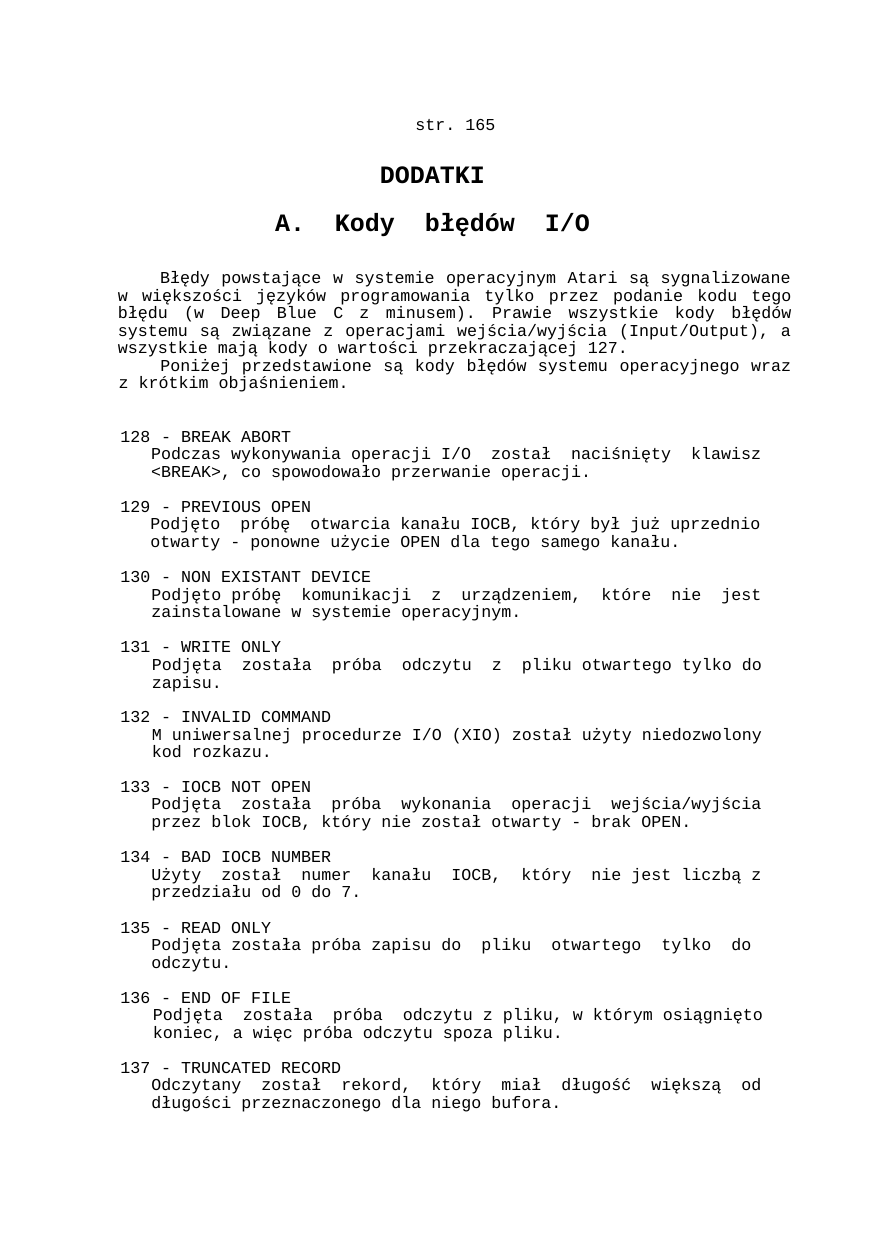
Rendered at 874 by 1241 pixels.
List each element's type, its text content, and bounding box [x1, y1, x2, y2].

text Podjęta została próba zapisu do pliku otwartego tylko do odczytu. [151, 937, 793, 972]
text 137 - TRUNCATED RECORD [120, 1059, 793, 1077]
text 128 - BREAK ABORT [120, 428, 793, 446]
text Poniżej przedstawione są kody błędów systemu operacyjnego wraz z krótkim objaśnieniem. [118, 357, 792, 392]
text 131 - WRITE ONLY [120, 638, 793, 656]
text 130 - NON EXISTANT DEVICE [120, 568, 793, 586]
text 136 - END OF FILE [120, 989, 793, 1007]
text Błędy powstające w systemie operacyjnym Atari są sygnalizowane w większości języków programowania tylko przez podanie kodu tego błędu (w Deep Blue C z minusem). Prawie wszystkie kody błędów systemu są związane z operacjami wejścia/wyjścia (Input/Output), a wszystkie mają kody o wartości przekraczającej 127. [118, 270, 791, 357]
text Podjęta została próba wykonania operacji wejścia/wyjścia przez blok IOCB, który nie został otwarty - brak OPEN. [151, 796, 793, 831]
text 133 - IOCB NOT OPEN [120, 778, 793, 796]
text Podjęta została próba odczytu z pliku, w którym osiągnięto koniec, a więc próba odczytu spoza pliku. [153, 1007, 793, 1042]
text Podczas wykonywania operacji I/O został naciśnięty klawisz <BREAK>, co spowodowało przerwanie operacji. [151, 446, 793, 481]
text Podjęto próbę otwarcia kanału IOCB, który był już uprzednio otwarty - ponowne użycie OPEN dla tego samego kanału. [150, 516, 793, 551]
text 135 - READ ONLY [120, 919, 793, 937]
text 129 - PREVIOUS OPEN [120, 498, 793, 516]
text Użyty został numer kanału IOCB, który nie jest liczbą z przedziału od 0 do 7. [151, 866, 793, 901]
text 134 - BAD IOCB NUMBER [120, 849, 793, 866]
text 132 - INVALID COMMAND [120, 709, 793, 726]
text A. Kody błędów I/O [192, 203, 673, 239]
text DODATKI [192, 155, 673, 191]
text Odczytany został rekord, który miał długość większą od długości przeznaczonego dla niego bufora. [151, 1077, 793, 1112]
text Podjęta została próba odczytu z pliku otwartego tylko do zapisu. [152, 656, 793, 692]
text M uniwersalnej procedurze I/O (XIO) został użyty niedozwolony kod rozkazu. [152, 726, 793, 761]
text Podjęto próbę komunikacji z urządzeniem, które nie jest zainstalowane w systemie operacyjnym. [151, 586, 793, 621]
text str. 165 [118, 117, 793, 136]
